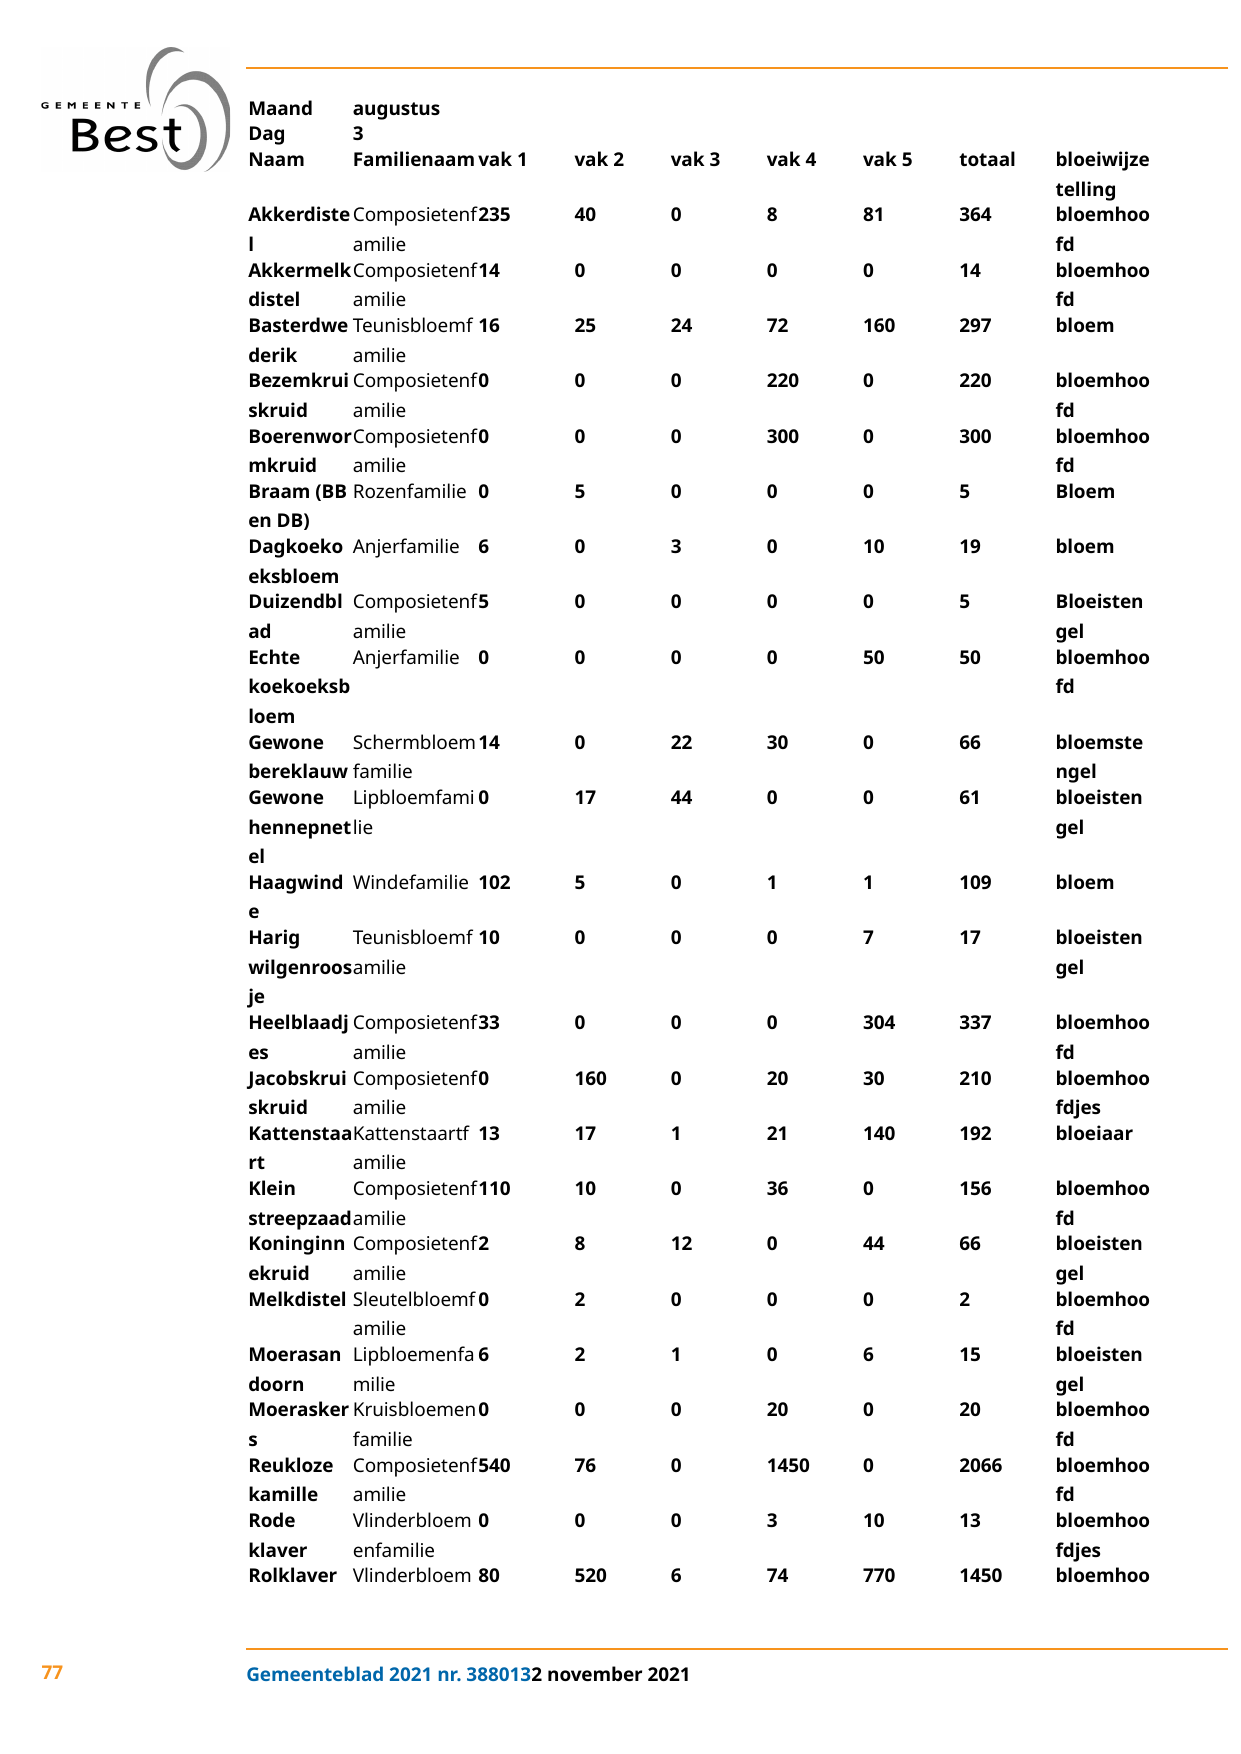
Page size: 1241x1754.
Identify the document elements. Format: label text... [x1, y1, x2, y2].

table_cell 19 [959, 534, 1055, 589]
table_cell Composietenfamilie [353, 1175, 478, 1231]
table_cell Bloeistengel [1055, 589, 1152, 644]
table_cell 1 [671, 1341, 767, 1397]
table_cell 304 [863, 1009, 959, 1065]
table_cell 20 [959, 1397, 1055, 1452]
table_cell 2 [959, 1286, 1055, 1341]
table_cell Familienaam [353, 146, 478, 202]
table_cell 110 [478, 1175, 574, 1231]
table_cell Jacobskruiskruid [248, 1065, 353, 1120]
table_cell 6 [478, 534, 574, 589]
table_cell 74 [767, 1563, 863, 1588]
table_cell bloemhoofd [1055, 368, 1152, 423]
table_cell 220 [959, 368, 1055, 423]
table_cell 80 [478, 1563, 574, 1588]
table_cell 0 [574, 729, 671, 784]
table_cell 520 [574, 1563, 671, 1588]
table_cell Composietenfamilie [353, 1231, 478, 1286]
table_cell Haagwinde [248, 869, 353, 924]
table_cell 0 [671, 423, 767, 478]
table_cell 0 [671, 869, 767, 924]
table_cell 17 [574, 784, 671, 869]
table_cell 0 [767, 589, 863, 644]
table_cell 540 [478, 1452, 574, 1507]
table_cell Basterdwederik [248, 312, 353, 367]
table_cell bloemstengel [1055, 729, 1152, 784]
table_cell 0 [671, 202, 767, 257]
table_cell 0 [863, 368, 959, 423]
table_cell vak 4 [767, 146, 863, 202]
table_cell Composietenfamilie [353, 368, 478, 423]
table_cell 0 [478, 368, 574, 423]
table_cell Rozenfamilie [353, 478, 478, 533]
table_cell 76 [574, 1452, 671, 1507]
table_cell 66 [959, 1231, 1055, 1286]
table_cell 0 [671, 1175, 767, 1231]
table_cell Dag [248, 121, 353, 146]
table_cell 0 [574, 644, 671, 729]
table_cell Koninginnekruid [248, 1231, 353, 1286]
table_cell bloem [1055, 869, 1152, 924]
table_cell 1450 [959, 1563, 1055, 1588]
table_cell 0 [671, 1286, 767, 1341]
table_cell 2 [574, 1341, 671, 1397]
picture [41, 47, 231, 172]
table_cell 33 [478, 1009, 574, 1065]
table_cell 3 [353, 121, 478, 146]
table_cell 192 [959, 1120, 1055, 1175]
table_cell 0 [671, 1507, 767, 1562]
table_cell Boerenwormkruid [248, 423, 353, 478]
table_cell 0 [767, 1286, 863, 1341]
table_cell 14 [959, 257, 1055, 312]
table_cell Akkermelkdistel [248, 257, 353, 312]
table_cell 0 [767, 1341, 863, 1397]
table_cell Akkerdistel [248, 202, 353, 257]
table_cell 2 [478, 1231, 574, 1286]
table_cell 0 [671, 368, 767, 423]
table_header [478, 95, 1152, 146]
table_cell bloemhoofd [1055, 1397, 1152, 1452]
table_cell Maand [248, 95, 353, 121]
table_cell 0 [863, 784, 959, 869]
table_cell 0 [671, 644, 767, 729]
table_cell vak 5 [863, 146, 959, 202]
table_cell 770 [863, 1563, 959, 1588]
table_cell 0 [671, 1009, 767, 1065]
table_cell bloemhoofdjes [1055, 1507, 1152, 1562]
table_cell 0 [863, 1397, 959, 1452]
table_cell 6 [863, 1341, 959, 1397]
table_cell 0 [671, 257, 767, 312]
table_cell 0 [671, 1065, 767, 1120]
table_cell 0 [767, 257, 863, 312]
table_cell 3 [671, 534, 767, 589]
table_cell 21 [767, 1120, 863, 1175]
table_cell bloemhoofd [1055, 644, 1152, 729]
table_cell 0 [478, 1507, 574, 1562]
table_cell bloemhoofd [1055, 1452, 1152, 1507]
table_cell 0 [767, 478, 863, 533]
table_cell bloemhoofdjes [1055, 1065, 1152, 1120]
table_cell 1450 [767, 1452, 863, 1507]
table_cell Anjerfamilie [353, 644, 478, 729]
table_cell bloemhoofd [1055, 423, 1152, 478]
table_cell 0 [574, 423, 671, 478]
table_cell 2066 [959, 1452, 1055, 1507]
table_cell 10 [478, 925, 574, 1009]
table_cell 0 [478, 784, 574, 869]
table_cell 10 [863, 534, 959, 589]
table_cell 0 [863, 1286, 959, 1341]
table_cell 364 [959, 202, 1055, 257]
table_cell 17 [574, 1120, 671, 1175]
table_cell 20 [767, 1065, 863, 1120]
table_cell 0 [671, 478, 767, 533]
table_cell 3 [767, 1507, 863, 1562]
table_cell 0 [863, 589, 959, 644]
table_cell 0 [863, 423, 959, 478]
table_cell Melkdistel [248, 1286, 353, 1341]
table_cell 1 [671, 1120, 767, 1175]
table_cell Klein streepzaad [248, 1175, 353, 1231]
table_cell 12 [671, 1231, 767, 1286]
table_cell Kattenstaart [248, 1120, 353, 1175]
table_cell 0 [478, 478, 574, 533]
table_cell 0 [478, 1065, 574, 1120]
table_cell 0 [767, 1009, 863, 1065]
table_cell 0 [574, 534, 671, 589]
table_cell 66 [959, 729, 1055, 784]
table_cell bloeiaar [1055, 1120, 1152, 1175]
table_cell 1 [863, 869, 959, 924]
table_cell 36 [767, 1175, 863, 1231]
table_cell 0 [767, 644, 863, 729]
table_cell Vlinderbloem [353, 1563, 478, 1588]
table_cell 0 [767, 784, 863, 869]
table_cell 6 [671, 1563, 767, 1588]
table_cell 300 [959, 423, 1055, 478]
table_cell 220 [767, 368, 863, 423]
table_cell Braam (BB en DB) [248, 478, 353, 533]
table_cell Kruisbloemenfamilie [353, 1397, 478, 1452]
table_cell Reukloze kamille [248, 1452, 353, 1507]
table_cell vak 3 [671, 146, 767, 202]
table_cell Dagkoekoeksbloem [248, 534, 353, 589]
table_cell 2 [574, 1286, 671, 1341]
table_cell Echte koekoeksbloem [248, 644, 353, 729]
table_cell 0 [478, 1286, 574, 1341]
table_cell totaal [959, 146, 1055, 202]
table_cell 10 [574, 1175, 671, 1231]
table_cell 30 [767, 729, 863, 784]
table_cell Rode klaver [248, 1507, 353, 1562]
table_cell 0 [478, 423, 574, 478]
table_cell 8 [767, 202, 863, 257]
table_cell 297 [959, 312, 1055, 367]
table_cell 44 [863, 1231, 959, 1286]
table_cell Harig wilgenroosje [248, 925, 353, 1009]
table_cell Heelblaadjes [248, 1009, 353, 1065]
table_cell 0 [574, 368, 671, 423]
table_cell 0 [671, 589, 767, 644]
table_cell 0 [767, 534, 863, 589]
table_cell 235 [478, 202, 574, 257]
table_cell 140 [863, 1120, 959, 1175]
table_cell 13 [478, 1120, 574, 1175]
table_cell Composietenfamilie [353, 589, 478, 644]
table_cell Composietenfamilie [353, 1009, 478, 1065]
table_cell 210 [959, 1065, 1055, 1120]
table_cell 160 [863, 312, 959, 367]
table_cell vak 1 [478, 146, 574, 202]
table_cell 337 [959, 1009, 1055, 1065]
table_cell bloeiwijze telling [1055, 146, 1152, 202]
table_cell Schermbloemfamilie [353, 729, 478, 784]
table_cell 0 [574, 1397, 671, 1452]
table_cell 15 [959, 1341, 1055, 1397]
table_cell Moerasandoorn [248, 1341, 353, 1397]
table_cell Windefamilie [353, 869, 478, 924]
table_cell 0 [863, 1452, 959, 1507]
table_cell 0 [863, 478, 959, 533]
table_cell bloeistengel [1055, 784, 1152, 869]
table_cell bloem [1055, 534, 1152, 589]
table_cell Bezemkruiskruid [248, 368, 353, 423]
table_cell 0 [863, 1175, 959, 1231]
table_cell 0 [574, 1507, 671, 1562]
table_cell 22 [671, 729, 767, 784]
table_cell 8 [574, 1231, 671, 1286]
table_cell Naam [248, 146, 353, 202]
table_cell Composietenfamilie [353, 202, 478, 257]
table_cell Duizendblad [248, 589, 353, 644]
table_cell Composietenfamilie [353, 1452, 478, 1507]
table_cell 16 [478, 312, 574, 367]
table_cell Moeraskers [248, 1397, 353, 1452]
table_cell 72 [767, 312, 863, 367]
table_cell 14 [478, 257, 574, 312]
table_cell 5 [574, 869, 671, 924]
table_cell 0 [767, 1231, 863, 1286]
table_cell augustus [353, 95, 478, 121]
table_cell Sleutelbloemfamilie [353, 1286, 478, 1341]
table_cell 0 [671, 1397, 767, 1452]
table_cell Rolklaver [248, 1563, 353, 1588]
table_cell Vlinderbloemenfamilie [353, 1507, 478, 1562]
table_cell 109 [959, 869, 1055, 924]
table_cell 10 [863, 1507, 959, 1562]
table_cell bloemhoo [1055, 1563, 1152, 1588]
table_cell 5 [574, 478, 671, 533]
table_cell Teunisbloemfamilie [353, 925, 478, 1009]
table_cell bloem [1055, 312, 1152, 367]
table_cell 0 [478, 1397, 574, 1452]
table_cell 0 [574, 925, 671, 1009]
table_cell bloeistengel [1055, 925, 1152, 1009]
table_cell 0 [863, 729, 959, 784]
table_cell 1 [767, 869, 863, 924]
table_cell 13 [959, 1507, 1055, 1562]
table_cell bloemhoofd [1055, 257, 1152, 312]
table_cell bloemhoofd [1055, 1286, 1152, 1341]
table_cell 30 [863, 1065, 959, 1120]
table_cell 5 [959, 589, 1055, 644]
table_cell Gewone bereklauw [248, 729, 353, 784]
table_cell 17 [959, 925, 1055, 1009]
table_cell 300 [767, 423, 863, 478]
table_cell Composietenfamilie [353, 423, 478, 478]
table_cell 0 [574, 257, 671, 312]
table_cell Gewone hennepnetel [248, 784, 353, 869]
table_cell 6 [478, 1341, 574, 1397]
table_cell 5 [478, 589, 574, 644]
table_cell 0 [574, 589, 671, 644]
table_cell 61 [959, 784, 1055, 869]
table_cell Composietenfamilie [353, 1065, 478, 1120]
table_cell 0 [574, 1009, 671, 1065]
table_cell 24 [671, 312, 767, 367]
table_cell bloeistengel [1055, 1231, 1152, 1286]
table_cell 0 [671, 925, 767, 1009]
table_cell bloemhoofd [1055, 202, 1152, 257]
table_cell Bloem [1055, 478, 1152, 533]
table_cell Anjerfamilie [353, 534, 478, 589]
table_cell 40 [574, 202, 671, 257]
table_cell 0 [671, 1452, 767, 1507]
table_cell 25 [574, 312, 671, 367]
table_cell 156 [959, 1175, 1055, 1231]
table_cell bloemhoofd [1055, 1009, 1152, 1065]
table_cell Kattenstaartfamilie [353, 1120, 478, 1175]
table_cell Lipbloemfamilie [353, 784, 478, 869]
table_cell 81 [863, 202, 959, 257]
table_cell bloeistengel [1055, 1341, 1152, 1397]
table_cell 50 [959, 644, 1055, 729]
table_cell Lipbloemenfamilie [353, 1341, 478, 1397]
table_cell 0 [767, 925, 863, 1009]
table_cell bloemhoofd [1055, 1175, 1152, 1231]
table_cell 50 [863, 644, 959, 729]
table_cell Teunisbloemfamilie [353, 312, 478, 367]
table_cell 102 [478, 869, 574, 924]
table_cell Composietenfamilie [353, 257, 478, 312]
table_cell 160 [574, 1065, 671, 1120]
table_cell vak 2 [574, 146, 671, 202]
table_cell 20 [767, 1397, 863, 1452]
table_cell 44 [671, 784, 767, 869]
table_cell 5 [959, 478, 1055, 533]
table_cell 0 [478, 644, 574, 729]
table_cell 7 [863, 925, 959, 1009]
table_cell 0 [863, 257, 959, 312]
table_cell 14 [478, 729, 574, 784]
